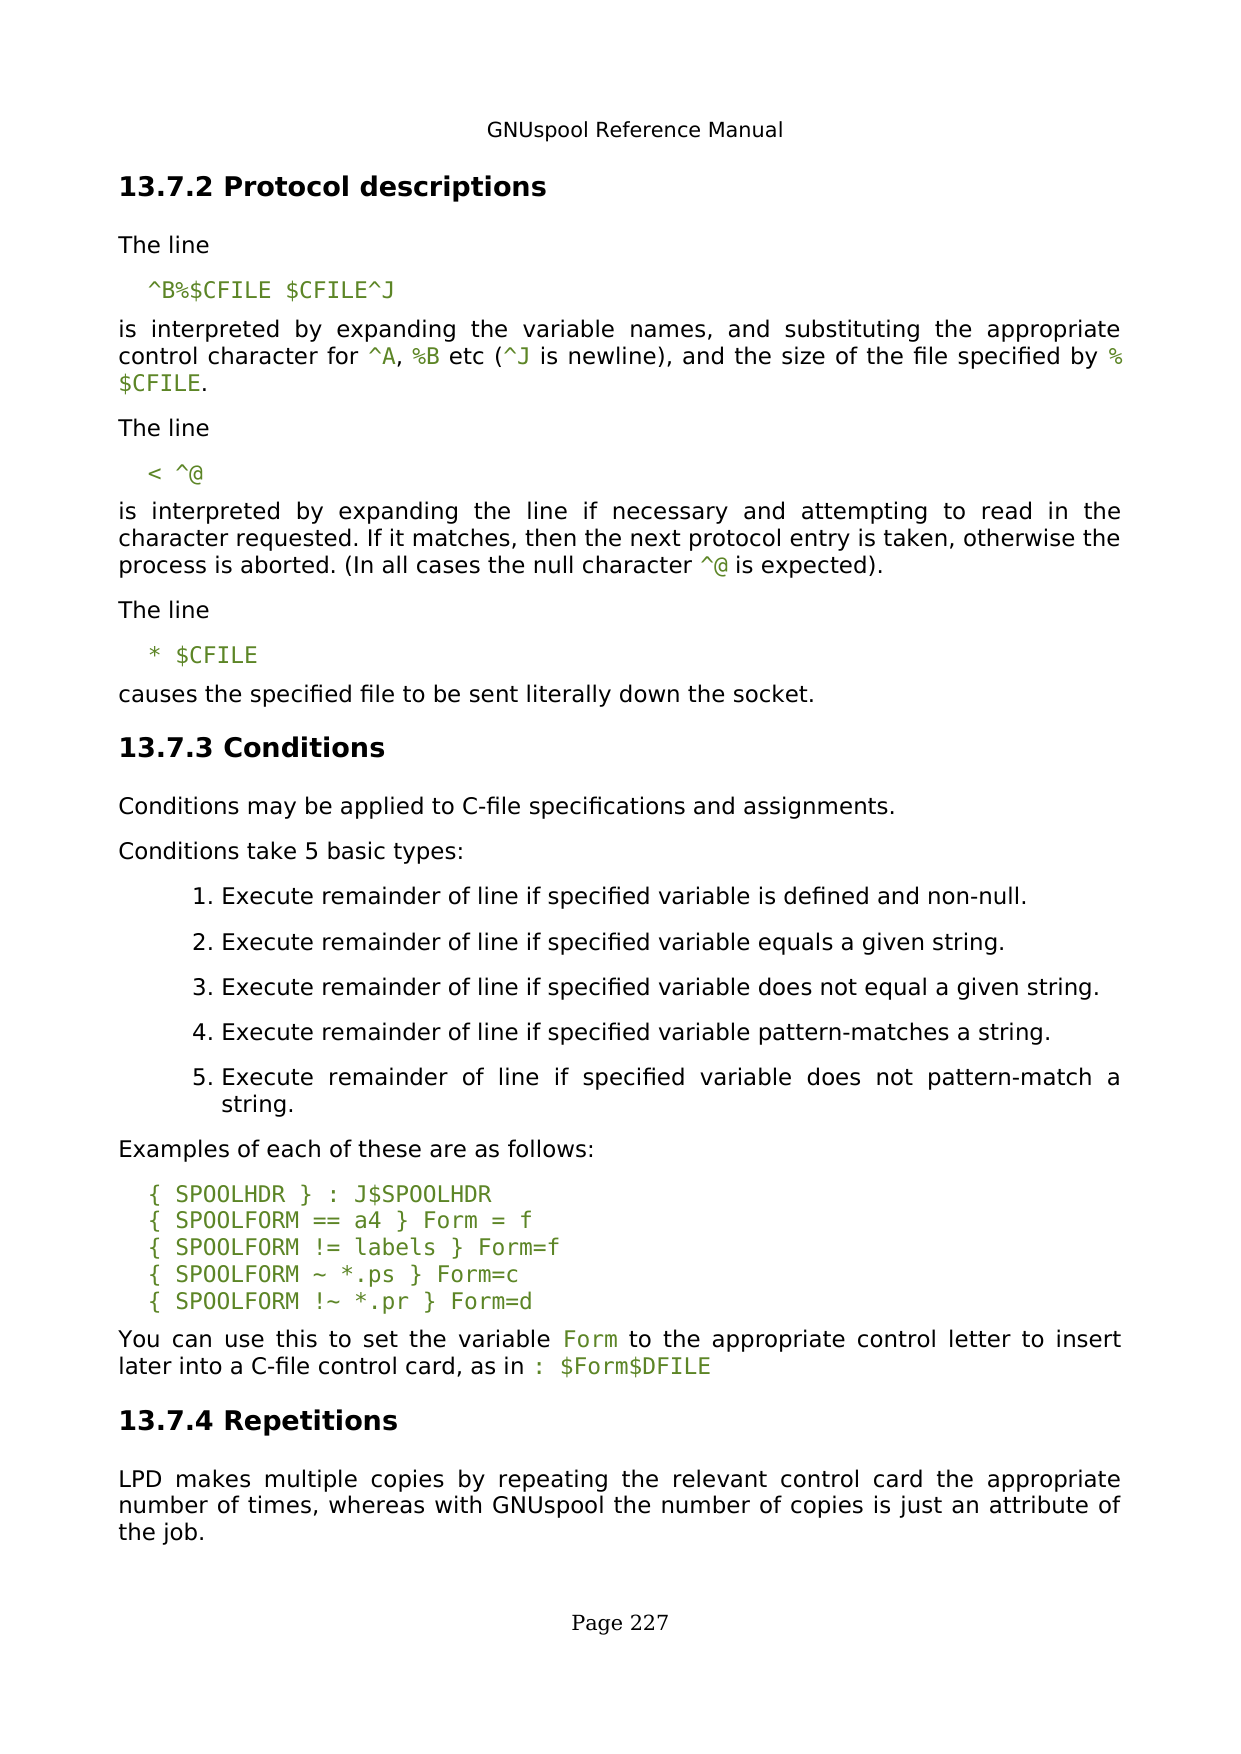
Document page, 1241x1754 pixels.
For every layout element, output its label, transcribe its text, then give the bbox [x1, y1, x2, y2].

list Execute remainder of line if specified variable equals a given string. [192, 929, 1122, 955]
text Conditions may be applied to C-file specifications and assignments. [118, 793, 1122, 820]
text Examples of each of these are as follows: [118, 1136, 1122, 1163]
text The line [118, 415, 1122, 442]
text LPD makes multiple copies by repeating the relevant control card the appropriate number of times, whereas with GNUspool the number of copies is just an attribute of the job. [118, 1466, 1122, 1546]
text is interpreted by expanding the line if necessary and attempting to read in the character requested. If it matches, then the next protocol entry is taken, otherwise the process is aborted. (In all cases the null character ^@ is expected). [118, 498, 1122, 579]
text Conditions take 5 basic types: [118, 838, 1122, 865]
text < ^@ [148, 460, 1122, 487]
text causes the specified file to be sent literally down the socket. [118, 681, 1122, 708]
subtitle Repetitions [118, 1405, 1122, 1436]
text The line [118, 233, 1122, 259]
subtitle Conditions [118, 733, 1122, 764]
list Execute remainder of line if specified variable does not pattern-match a string. [192, 1064, 1122, 1117]
text * $CFILE [148, 642, 1122, 669]
list Execute remainder of line if specified variable does not equal a given string. [192, 974, 1122, 1001]
list Execute remainder of line if specified variable pattern-matches a string. [192, 1019, 1122, 1046]
text { SPOOLHDR } : J$SPOOLHDR { SPOOLFORM == a4 } Form = f { SPOOLFORM != labels } Form=f { SPOOLFORM ~ *.ps } Form=c { SPOOLFORM !~ *.pr } Form=d [148, 1181, 1122, 1315]
text is interpreted by expanding the variable names, and substituting the appropriate control character for ^A, %B etc (^J is newline), and the size of the file specified by %$CFILE. [118, 316, 1122, 397]
list Execute remainder of line if specified variable is defined and non-null. [192, 883, 1122, 910]
text The line [118, 597, 1122, 624]
text ^B%$CFILE $CFILE^J [148, 278, 1122, 304]
subtitle Protocol descriptions [118, 172, 1122, 203]
text You can use this to set the variable Form to the appropriate control letter to insert later into a C-file control card, as in : $Form$DFILE [118, 1327, 1122, 1380]
